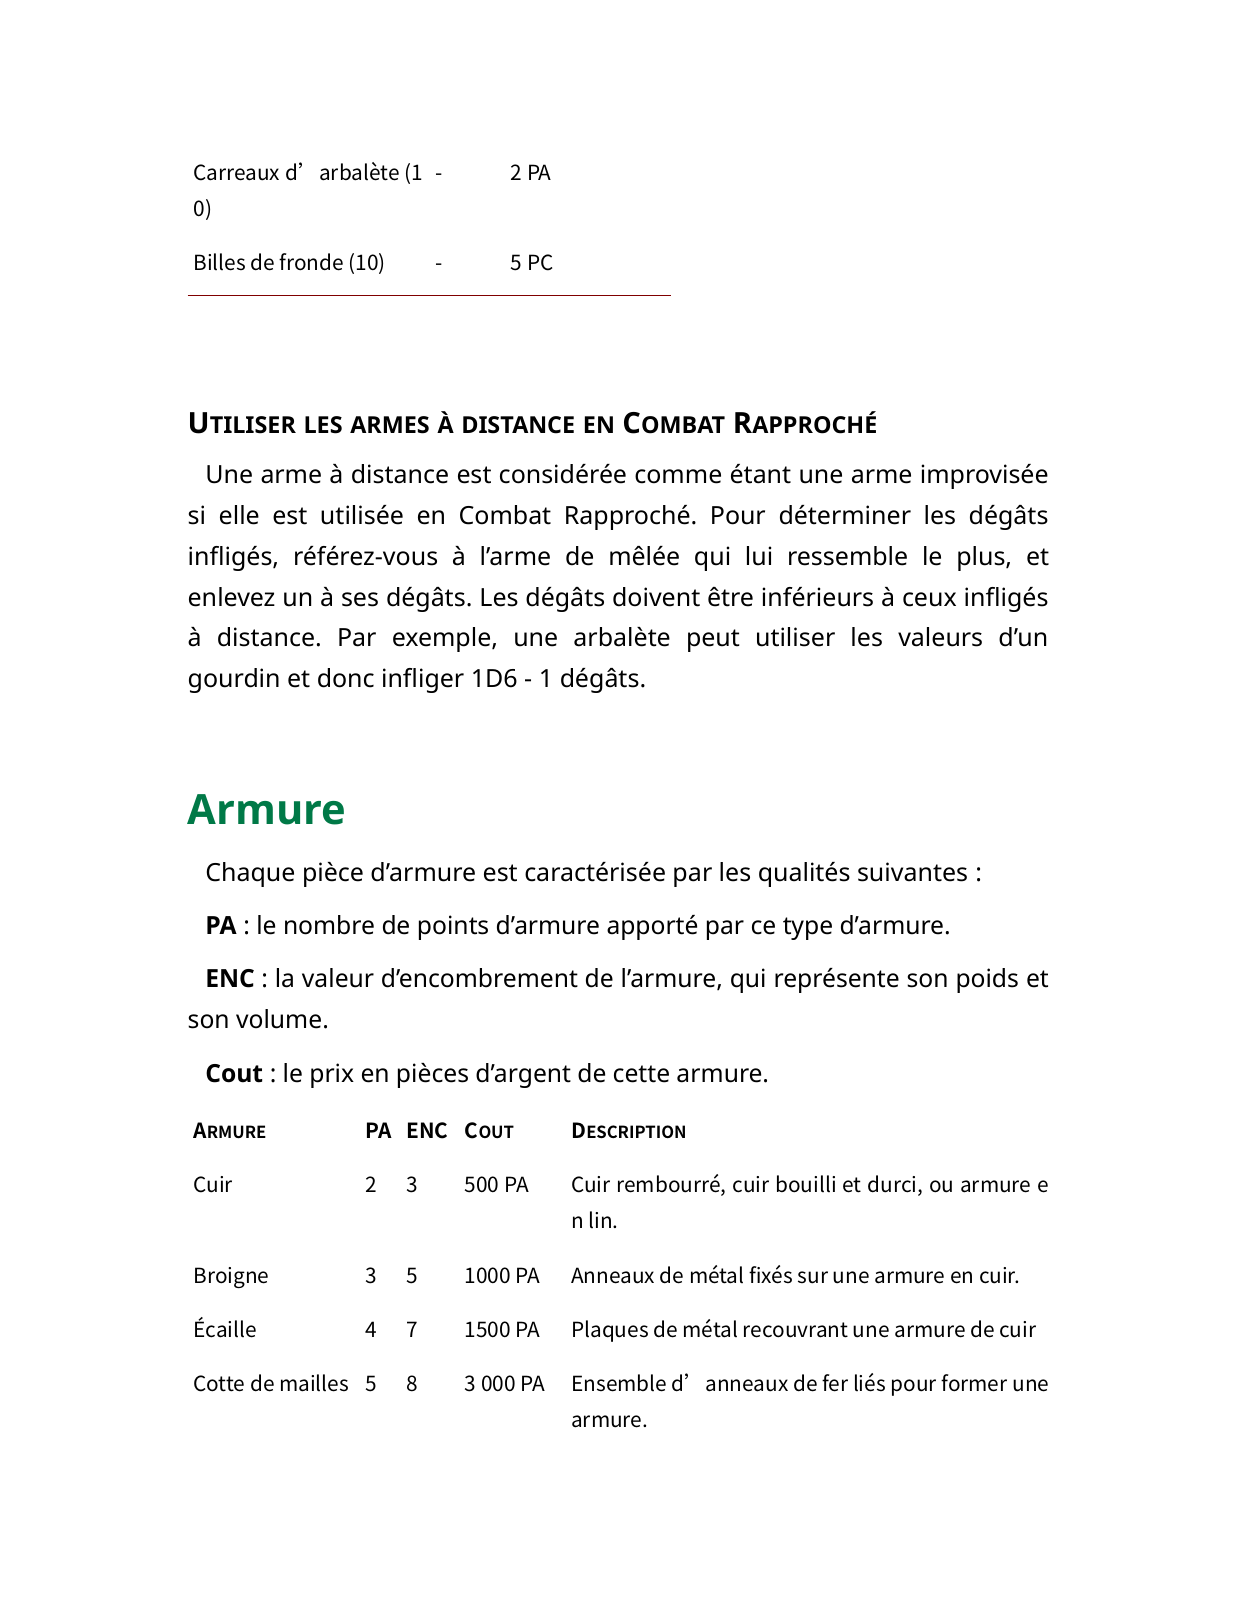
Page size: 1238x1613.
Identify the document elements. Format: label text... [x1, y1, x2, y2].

table_cell 3 000 PA [459, 1362, 565, 1452]
table_cell Billes de fronde (10) [188, 240, 429, 294]
table_cell 3 [401, 1163, 459, 1253]
table_cell Écaille [188, 1308, 359, 1362]
text Une arme à distance est considérée comme étant une arme improvisée si elle est utilisée en Combat Rapproché. Pour déterminer les dégâts infligés, référez-vous à l’arme de mêlée qui lui ressemble le plus, et enlevez un à ses dégâts. Les dégâts doivent être inférieurs à ceux infligés à distance. Par exemple, une arbalète peut utiliser les valeurs d’un gourdin et donc infliger 1D6 - 1 dégâts. [187, 457, 1050, 695]
table_cell Cuir [188, 1163, 359, 1253]
table_cell Broigne [188, 1253, 359, 1307]
table_cell 8 [401, 1362, 459, 1452]
table_cell Cuir rembourré, cuir bouilli et durci, ou armure en lin. [565, 1163, 1055, 1253]
table_cell Cotte de mailles [188, 1362, 359, 1452]
table_cell - [429, 150, 505, 240]
table_cell 4 [359, 1308, 401, 1362]
table_cell 7 [401, 1308, 459, 1362]
table_cell 2 PA [505, 150, 671, 240]
table_cell 2 [359, 1163, 401, 1253]
table_cell Ensemble d’anneaux de fer liés pour former une armure. [565, 1362, 1055, 1452]
text Cout : le prix en pièces d’argent de cette armure. [187, 1055, 1050, 1089]
text Armure [187, 780, 1050, 837]
text Utiliser les armes à distance en Combat Rapproché [187, 403, 1050, 442]
table_header ENC [401, 1109, 459, 1163]
table_header Armure [188, 1109, 359, 1163]
table_cell 5 PC [505, 240, 671, 294]
table_cell 3 [359, 1253, 401, 1307]
text ENC : la valeur d’encombrement de l’armure, qui représente son poids et son volume. [187, 961, 1050, 1036]
table_header Description [565, 1109, 1055, 1163]
table_header Cout [459, 1109, 565, 1163]
text PA : le nombre de points d’armure apporté par ce type d’armure. [187, 908, 1050, 942]
table_cell Carreaux d’arbalète (10) [188, 150, 429, 240]
table_cell - [429, 240, 505, 294]
table_cell Anneaux de métal fixés sur une armure en cuir. [565, 1253, 1055, 1307]
table_cell 1000 PA [459, 1253, 565, 1307]
table_cell 5 [401, 1253, 459, 1307]
table_cell 5 [359, 1362, 401, 1452]
text Chaque pièce d’armure est caractérisée par les qualités suivantes : [187, 854, 1050, 888]
table_header PA [359, 1109, 401, 1163]
table_cell 500 PA [459, 1163, 565, 1253]
table_cell Plaques de métal recouvrant une armure de cuir [565, 1308, 1055, 1362]
table_cell 1500 PA [459, 1308, 565, 1362]
